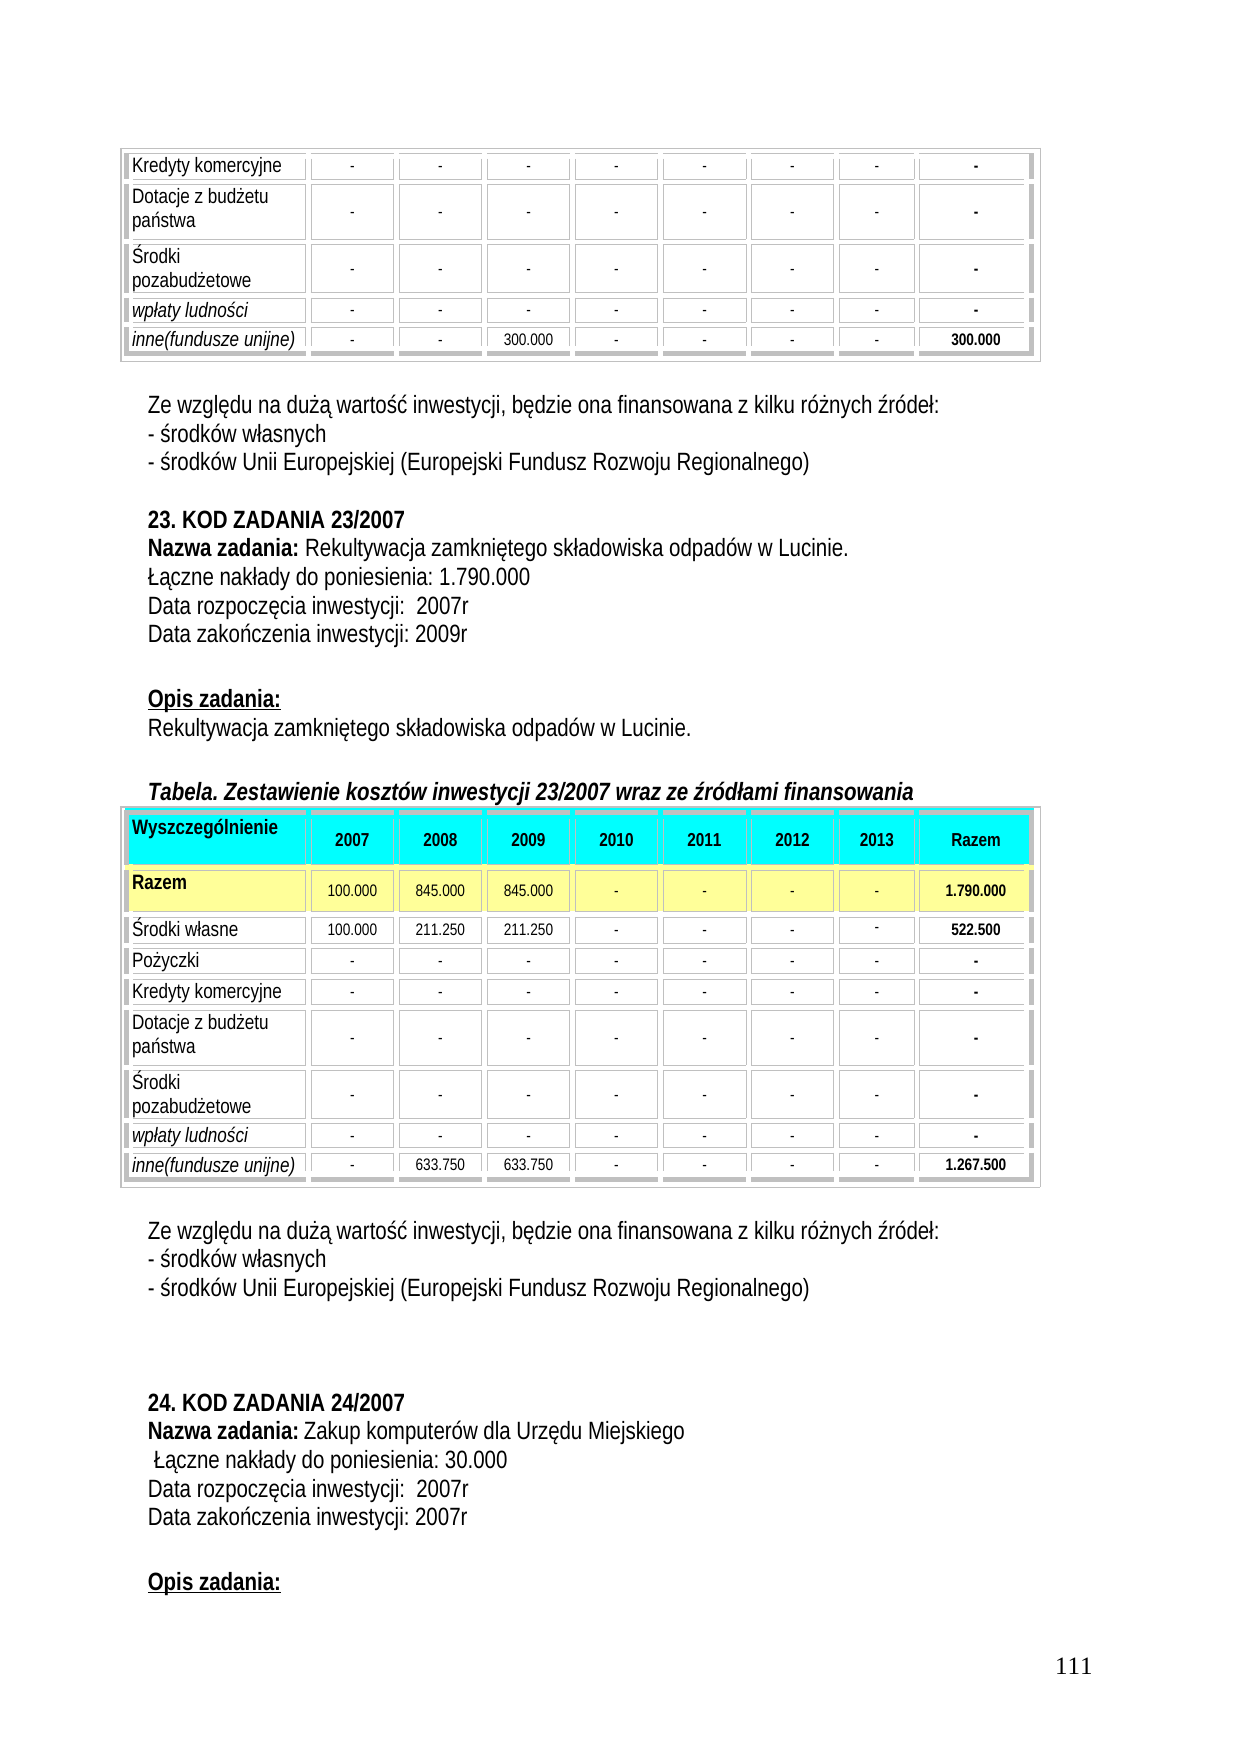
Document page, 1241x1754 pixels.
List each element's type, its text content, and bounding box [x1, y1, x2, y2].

table_cell 633.750 [484, 1147, 572, 1177]
table_cell - [748, 973, 836, 1004]
table_cell 211.250 [396, 911, 484, 942]
table_cell - [396, 322, 484, 351]
table_cell - [664, 299, 746, 322]
table_cell Kredyty komercyjne [125, 149, 308, 179]
table_cell 1.267.500 [917, 1147, 1034, 1177]
table_cell Dotacje z budżetu państwa [125, 1004, 308, 1064]
table_cell - [660, 1004, 748, 1064]
table_cell - [308, 973, 396, 1004]
table_cell - [840, 1071, 914, 1118]
table_cell - [748, 864, 836, 911]
table_cell - [312, 1011, 393, 1064]
text - środków Unii Europejskiej (Europejski Fundusz Rozwoju Regionalnego) [148, 1273, 1092, 1302]
table_cell - [660, 149, 748, 179]
table_cell - [748, 1147, 836, 1177]
table_cell - [660, 1147, 748, 1177]
table_cell - [917, 149, 1034, 179]
table_cell - [572, 1065, 660, 1118]
table_cell - [836, 239, 917, 292]
table_cell - [836, 179, 917, 239]
table_cell - [576, 871, 657, 911]
table_cell - [664, 918, 746, 942]
table_cell - [484, 943, 572, 973]
table_cell - [840, 918, 914, 942]
table_cell - [308, 1147, 396, 1177]
table_cell - [748, 149, 836, 179]
table_cell - [836, 292, 917, 322]
table_cell - [748, 1118, 836, 1147]
table_header 2008 [396, 808, 484, 864]
table_cell - [748, 322, 836, 351]
text Łączne nakłady do poniesienia: 30.000 [148, 1445, 1092, 1473]
table_cell - [484, 149, 572, 179]
table_cell - [312, 980, 393, 1004]
text Nazwa zadania: Rekultywacja zamkniętego składowiska odpadów w Lucinie. [148, 533, 1092, 562]
table_cell wpłaty ludności [125, 292, 308, 322]
table_cell - [660, 973, 748, 1004]
table_cell - [308, 1118, 396, 1147]
text Nazwa zadania: Zakup komputerów dla Urzędu Miejskiego [148, 1416, 1092, 1445]
table_cell - [484, 973, 572, 1004]
table_header 2012 [748, 808, 836, 864]
table_cell - [312, 185, 393, 239]
table_cell - [660, 1065, 748, 1118]
table_cell - [488, 185, 569, 239]
table_cell - [660, 179, 748, 239]
text 23. KOD ZADANIA 23/2007 [148, 505, 1092, 533]
text Opis zadania: [148, 1567, 1092, 1595]
text Data zakończenia inwestycji: 2007r [148, 1502, 1092, 1531]
table_cell - [752, 185, 833, 239]
text Ze względu na dużą wartość inwestycji, będzie ona finansowana z kilku różnych źródeł: [148, 1216, 1092, 1244]
table_cell - [396, 1004, 484, 1064]
table_cell - [917, 973, 1034, 1004]
table_cell - [917, 1065, 1034, 1118]
table_cell - [396, 149, 484, 179]
table_cell - [312, 949, 393, 973]
table_cell - [312, 1124, 393, 1147]
table_cell - [748, 292, 836, 322]
table_cell - [484, 292, 572, 322]
table_cell - [572, 179, 660, 239]
table_cell - [840, 949, 914, 973]
table_cell - [308, 292, 396, 322]
table_cell - [396, 239, 484, 292]
table_cell - [572, 149, 660, 179]
table_header Razem [917, 808, 1034, 864]
table_cell - [400, 185, 481, 239]
table_cell 633.750 [396, 1147, 484, 1177]
table_cell - [308, 1065, 396, 1118]
text Data zakończenia inwestycji: 2009r [148, 619, 1092, 648]
table_cell - [488, 299, 569, 322]
table_cell - [400, 245, 481, 292]
table_cell - [488, 245, 569, 292]
table_cell - [840, 1011, 914, 1064]
table_cell - [576, 245, 657, 292]
table_cell 300.000 [484, 322, 572, 351]
table_cell - [664, 1011, 746, 1064]
table_cell - [836, 973, 917, 1004]
table_header Wyszczególnienie [125, 808, 308, 864]
table_cell Środki pozabudżetowe [125, 239, 308, 292]
table_cell - [836, 1118, 917, 1147]
table_cell - [572, 943, 660, 973]
table_cell - [836, 149, 917, 179]
table_cell - [572, 292, 660, 322]
table_cell - [917, 1004, 1034, 1064]
text Tabela. Zestawienie kosztów inwestycji 23/2007 wraz ze źródłami finansowania [148, 777, 1092, 806]
table_cell 845.000 [484, 864, 572, 911]
table_cell - [308, 179, 396, 239]
table_cell - [396, 1118, 484, 1147]
text - środków Unii Europejskiej (Europejski Fundusz Rozwoju Regionalnego) [148, 447, 1092, 476]
table_cell - [752, 245, 833, 292]
table_cell - [400, 299, 481, 322]
table_cell - [752, 1124, 833, 1147]
table_cell - [576, 980, 657, 1004]
table_cell - [664, 245, 746, 292]
table_cell 211.250 [484, 911, 572, 942]
table_cell 522.500 [917, 911, 1034, 942]
table_cell - [748, 1065, 836, 1118]
text 24. KOD ZADANIA 24/2007 [148, 1388, 1092, 1416]
table_cell - [917, 292, 1034, 322]
table_cell - [572, 322, 660, 351]
table_cell - [660, 1118, 748, 1147]
table_cell inne(fundusze unijne) [125, 322, 308, 351]
text Opis zadania: [148, 684, 1092, 712]
table_cell Kredyty komercyjne [125, 973, 308, 1004]
table_cell - [400, 1071, 481, 1118]
table_cell Środki pozabudżetowe [125, 1065, 308, 1118]
table_cell - [752, 1011, 833, 1064]
table_cell - [836, 1065, 917, 1118]
table_cell - [488, 1124, 569, 1147]
table_cell - [664, 871, 746, 911]
table_cell - [664, 980, 746, 1004]
table_cell - [836, 943, 917, 973]
table_cell Dotacje z budżetu państwa [125, 179, 308, 239]
table_cell - [660, 239, 748, 292]
table_cell - [308, 149, 396, 179]
table_cell - [572, 973, 660, 1004]
table_cell - [840, 1124, 914, 1147]
table_cell - [660, 943, 748, 973]
table_cell - [840, 980, 914, 1004]
table_cell - [572, 239, 660, 292]
table_cell - [396, 1065, 484, 1118]
table_cell 845.000 [396, 864, 484, 911]
table_cell - [576, 1071, 657, 1118]
table_cell - [664, 1071, 746, 1118]
table_cell inne(fundusze unijne) [125, 1147, 308, 1177]
table_cell - [752, 980, 833, 1004]
table_cell - [748, 179, 836, 239]
table_cell - [752, 1071, 833, 1118]
table_cell - [484, 239, 572, 292]
text - środków własnych [148, 1244, 1092, 1273]
table_cell - [664, 1124, 746, 1147]
table_cell - [572, 864, 660, 911]
table_cell - [308, 322, 396, 351]
table_cell - [664, 185, 746, 239]
table_cell - [312, 1071, 393, 1118]
table_cell - [576, 949, 657, 973]
table_cell - [752, 918, 833, 942]
table_cell - [396, 292, 484, 322]
table_cell - [660, 864, 748, 911]
table_cell - [917, 179, 1034, 239]
table_cell - [748, 239, 836, 292]
table_cell - [396, 973, 484, 1004]
table_cell - [917, 943, 1034, 973]
table_cell - [488, 980, 569, 1004]
table_cell - [572, 1118, 660, 1147]
text Data rozpoczęcia inwestycji: 2007r [148, 1473, 1092, 1502]
table_cell - [484, 1065, 572, 1118]
table_cell - [484, 1004, 572, 1064]
table_cell - [752, 871, 833, 911]
table_cell - [308, 239, 396, 292]
text Data rozpoczęcia inwestycji: 2007r [148, 591, 1092, 619]
table_cell wpłaty ludności [125, 1118, 308, 1147]
table_cell 100.000 [308, 864, 396, 911]
table_header 2010 [572, 808, 660, 864]
table_cell - [576, 185, 657, 239]
table_cell - [576, 1011, 657, 1064]
table_cell - [576, 1124, 657, 1147]
text - środków własnych [148, 419, 1092, 447]
table_cell - [572, 1147, 660, 1177]
table_cell Pożyczki [125, 943, 308, 973]
table_cell Środki własne [125, 911, 308, 942]
table_cell - [664, 949, 746, 973]
table_cell - [840, 299, 914, 322]
table_header 2007 [308, 808, 396, 864]
table_cell - [748, 943, 836, 973]
table_cell - [396, 943, 484, 973]
table_cell - [308, 943, 396, 973]
table_cell - [572, 911, 660, 942]
table_cell 100.000 [308, 911, 396, 942]
table_header 2011 [660, 808, 748, 864]
table_cell - [917, 1118, 1034, 1147]
text Łączne nakłady do poniesienia: 1.790.000 [148, 562, 1092, 591]
table_cell - [660, 911, 748, 942]
table_cell - [488, 1011, 569, 1064]
table_cell - [752, 949, 833, 973]
table_cell - [400, 1124, 481, 1147]
table_cell - [840, 871, 914, 911]
table_cell - [660, 292, 748, 322]
table_cell - [488, 1071, 569, 1118]
table_cell - [572, 1004, 660, 1064]
table_cell - [840, 245, 914, 292]
table_cell - [917, 239, 1034, 292]
table_cell - [312, 299, 393, 322]
table_cell - [836, 322, 917, 351]
table_cell - [836, 864, 917, 911]
table_cell - [484, 1118, 572, 1147]
table_cell - [396, 179, 484, 239]
table_cell - [836, 911, 917, 942]
table_cell - [400, 949, 481, 973]
table_cell - [748, 911, 836, 942]
table_cell - [400, 980, 481, 1004]
table_cell 300.000 [917, 322, 1034, 351]
table_cell - [308, 1004, 396, 1064]
table_cell - [840, 185, 914, 239]
table_header 2009 [484, 808, 572, 864]
table_cell - [576, 299, 657, 322]
table_cell - [752, 299, 833, 322]
table_cell - [312, 245, 393, 292]
table_cell - [488, 949, 569, 973]
table_cell - [836, 1004, 917, 1064]
text Ze względu na dużą wartość inwestycji, będzie ona finansowana z kilku różnych źródeł: [148, 390, 1092, 419]
table_cell - [576, 918, 657, 942]
table_cell - [748, 1004, 836, 1064]
table_cell - [836, 1147, 917, 1177]
table_cell Razem [125, 864, 308, 911]
table_header 2013 [836, 808, 917, 864]
table_cell - [484, 179, 572, 239]
table_cell 1.790.000 [917, 864, 1034, 911]
text Rekultywacja zamkniętego składowiska odpadów w Lucinie. [148, 712, 1092, 741]
table_cell - [400, 1011, 481, 1064]
table_cell - [660, 322, 748, 351]
